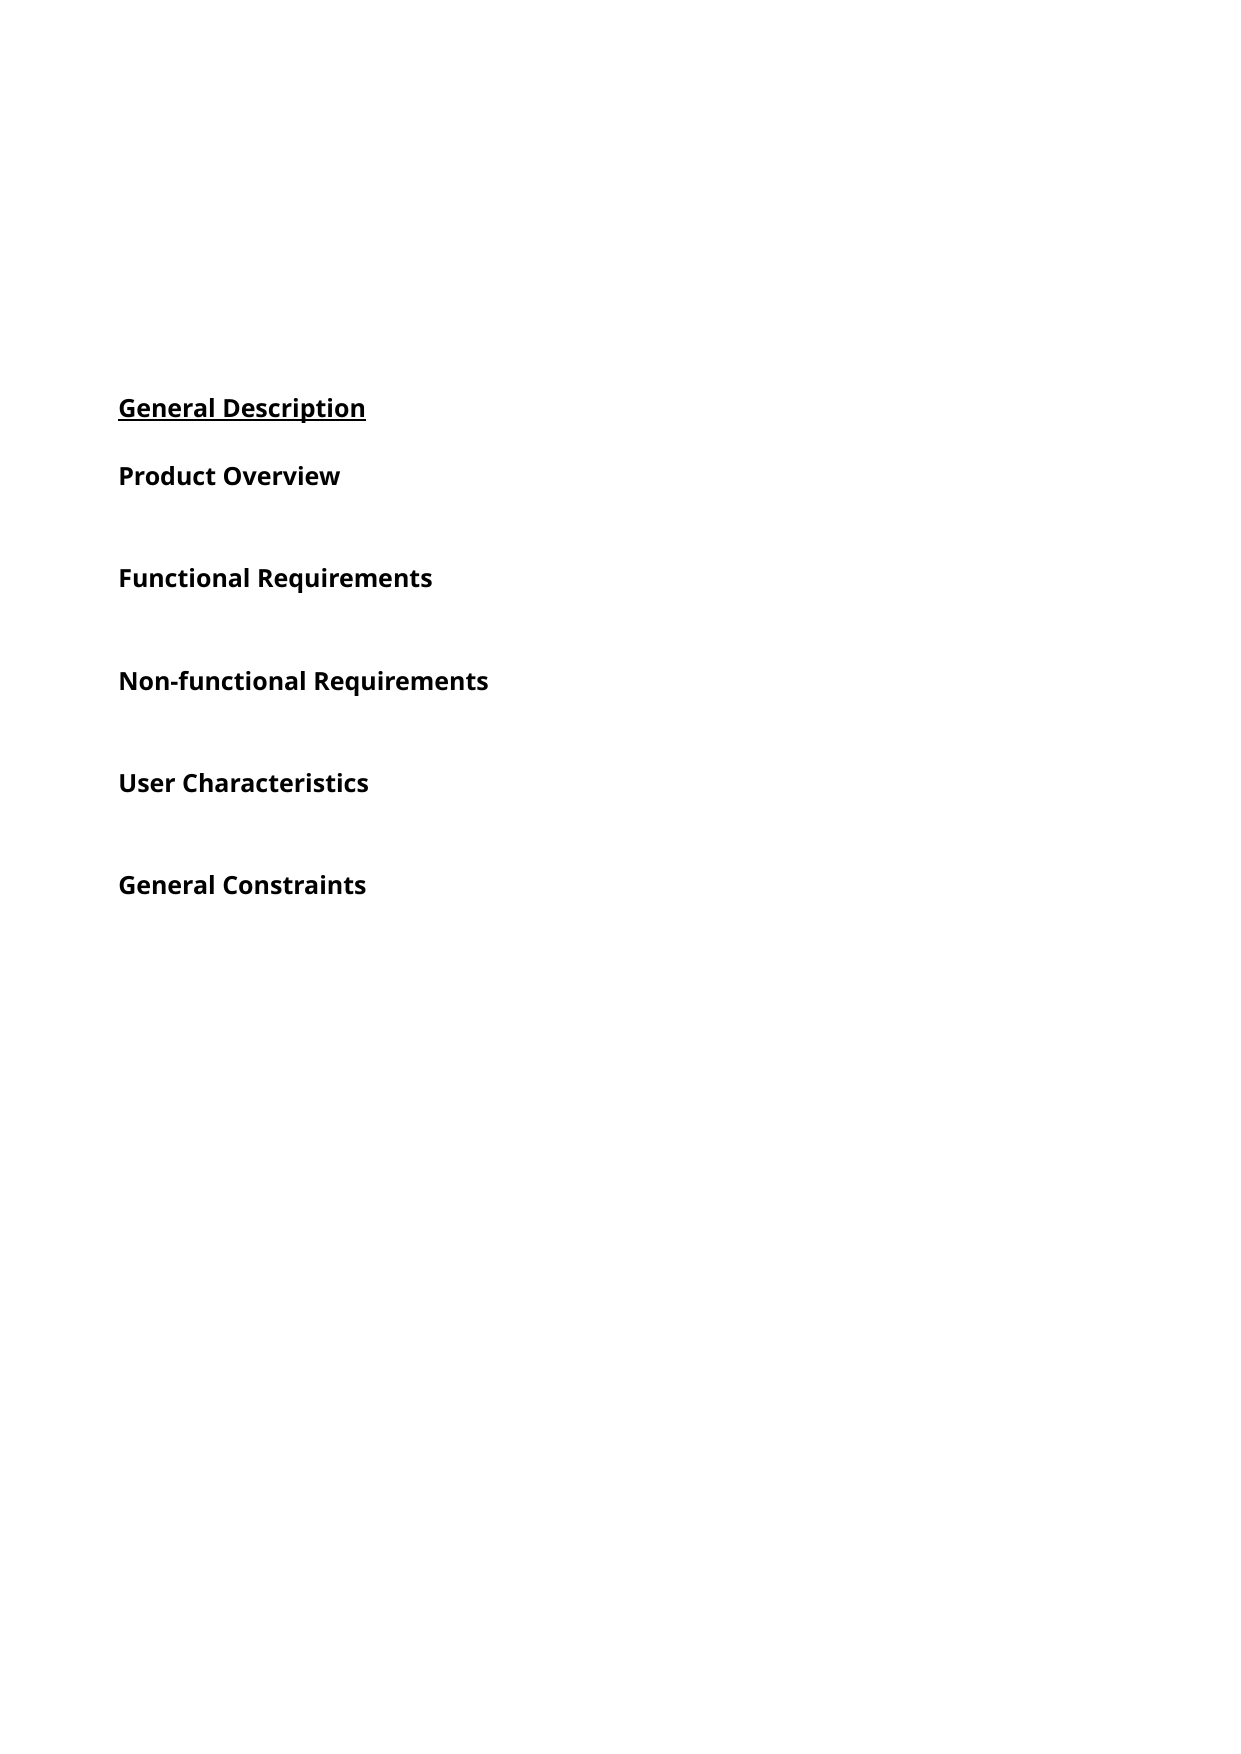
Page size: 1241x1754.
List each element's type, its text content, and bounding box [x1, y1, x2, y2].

text General Description [118, 391, 1122, 425]
text User Characteristics [118, 765, 1122, 799]
text Functional Requirements [118, 561, 1122, 595]
text General Constraints [118, 867, 1122, 902]
text Non-functional Requirements [118, 663, 1122, 697]
text Product Overview [118, 459, 1122, 493]
